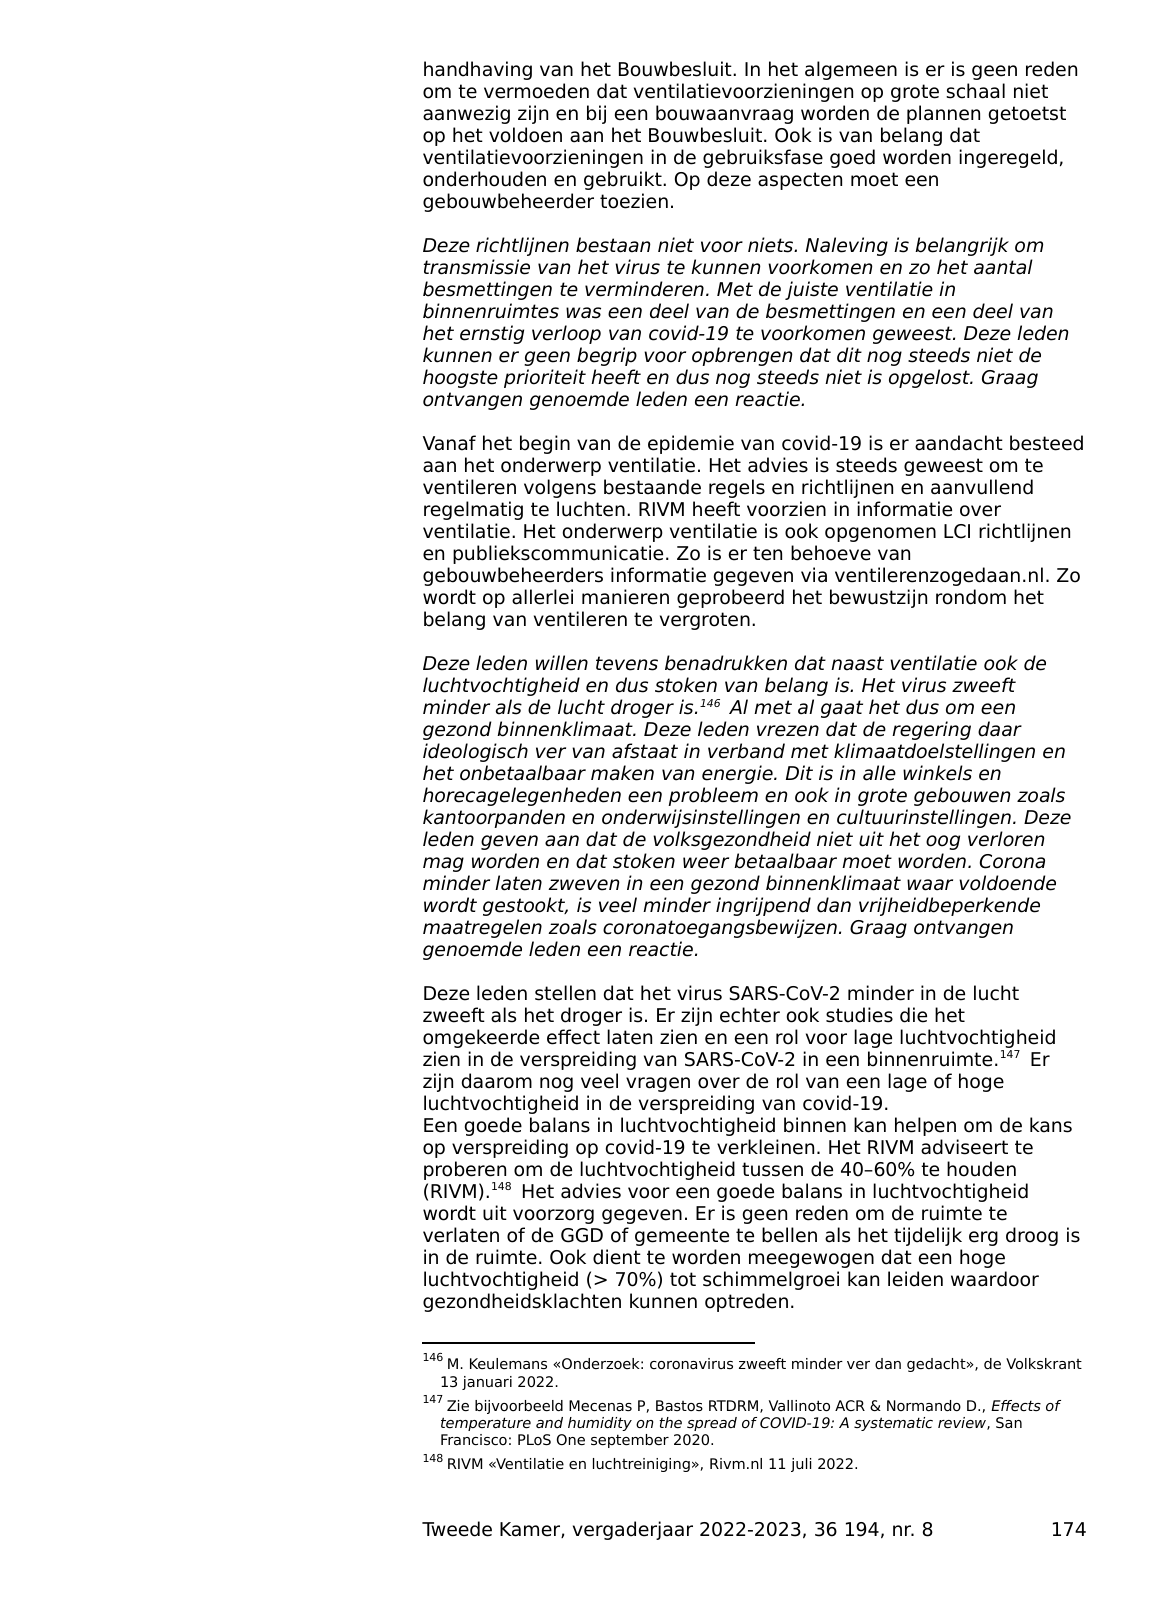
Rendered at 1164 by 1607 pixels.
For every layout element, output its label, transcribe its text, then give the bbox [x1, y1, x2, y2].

text M. Keulemans «Onderzoek: coronavirus zweeft minder ver dan gedacht», de Volkskrant 13 januari 2022. [422, 1352, 1087, 1391]
text Een goede balans in luchtvochtigheid binnen kan helpen om de kans op verspreiding op covid-19 te verkleinen. Het RIVM adviseert te proberen om de luchtvochtigheid tussen de 40–60% te houden (RIVM). Het advies voor een goede balans in luchtvochtigheid wordt uit voorzorg gegeven. Er is geen reden om de ruimte te verlaten of de GGD of gemeente te bellen als het tijdelijk erg droog is in de ruimte. Ook dient te worden meegewogen dat een hoge luchtvochtigheid (> 70%) tot schimmelgroei kan leiden waardoor gezondheidsklachten kunnen optreden. [422, 1115, 1087, 1313]
text handhaving van het Bouwbesluit. In het algemeen is er is geen reden om te vermoeden dat ventilatievoorzieningen op grote schaal niet aanwezig zijn en bij een bouwaanvraag worden de plannen getoetst op het voldoen aan het Bouwbesluit. Ook is van belang dat ventilatievoorzieningen in de gebruiksfase goed worden ingeregeld, onderhouden en gebruikt. Op deze aspecten moet een gebouwbeheerder toezien. [422, 59, 1087, 213]
text Zie bijvoorbeeld Mecenas P, Bastos RTDRM, Vallinoto ACR & Normando D., Effects of temperature and humidity on the spread of COVID-19: A systematic review, San Francisco: PLoS One september 2020. [422, 1393, 1087, 1449]
text Deze leden stellen dat het virus SARS-CoV-2 minder in de lucht zweeft als het droger is. Er zijn echter ook studies die het omgekeerde effect laten zien en een rol voor lage luchtvochtigheid zien in de verspreiding van SARS-CoV-2 in een binnenruimte. Er zijn daarom nog veel vragen over de rol van een lage of hoge luchtvochtigheid in de verspreiding van covid-19. [422, 983, 1087, 1115]
text Vanaf het begin van de epidemie van covid-19 is er aandacht besteed aan het onderwerp ventilatie. Het advies is steeds geweest om te ventileren volgens bestaande regels en richtlijnen en aanvullend regelmatig te luchten. RIVM heeft voorzien in informatie over ventilatie. Het onderwerp ventilatie is ook opgenomen LCI richtlijnen en publiekscommunicatie. Zo is er ten behoeve van gebouwbeheerders informatie gegeven via ventilerenzogedaan.nl. Zo wordt op allerlei manieren geprobeerd het bewustzijn rondom het belang van ventileren te vergroten. [422, 433, 1087, 631]
text RIVM «Ventilatie en luchtreiniging», Rivm.nl 11 juli 2022. [422, 1452, 1087, 1474]
text Deze richtlijnen bestaan niet voor niets. Naleving is belangrijk om transmissie van het virus te kunnen voorkomen en zo het aantal besmettingen te verminderen. Met de juiste ventilatie in binnenruimtes was een deel van de besmettingen en een deel van het ernstig verloop van covid-19 te voorkomen geweest. Deze leden kunnen er geen begrip voor opbrengen dat dit nog steeds niet de hoogste prioriteit heeft en dus nog steeds niet is opgelost. Graag ontvangen genoemde leden een reactie. [422, 235, 1087, 411]
text Deze leden willen tevens benadrukken dat naast ventilatie ook de luchtvochtigheid en dus stoken van belang is. Het virus zweeft minder als de lucht droger is. Al met al gaat het dus om een gezond binnenklimaat. Deze leden vrezen dat de regering daar ideologisch ver van afstaat in verband met klimaatdoelstellingen en het onbetaalbaar maken van energie. Dit is in alle winkels en horecagelegenheden een probleem en ook in grote gebouwen zoals kantoorpanden en onderwijsinstellingen en cultuurinstellingen. Deze leden geven aan dat de volksgezondheid niet uit het oog verloren mag worden en dat stoken weer betaalbaar moet worden. Corona minder laten zweven in een gezond binnenklimaat waar voldoende wordt gestookt, is veel minder ingrijpend dan vrijheidbeperkende maatregelen zoals coronatoegangsbewijzen. Graag ontvangen genoemde leden een reactie. [422, 653, 1087, 961]
